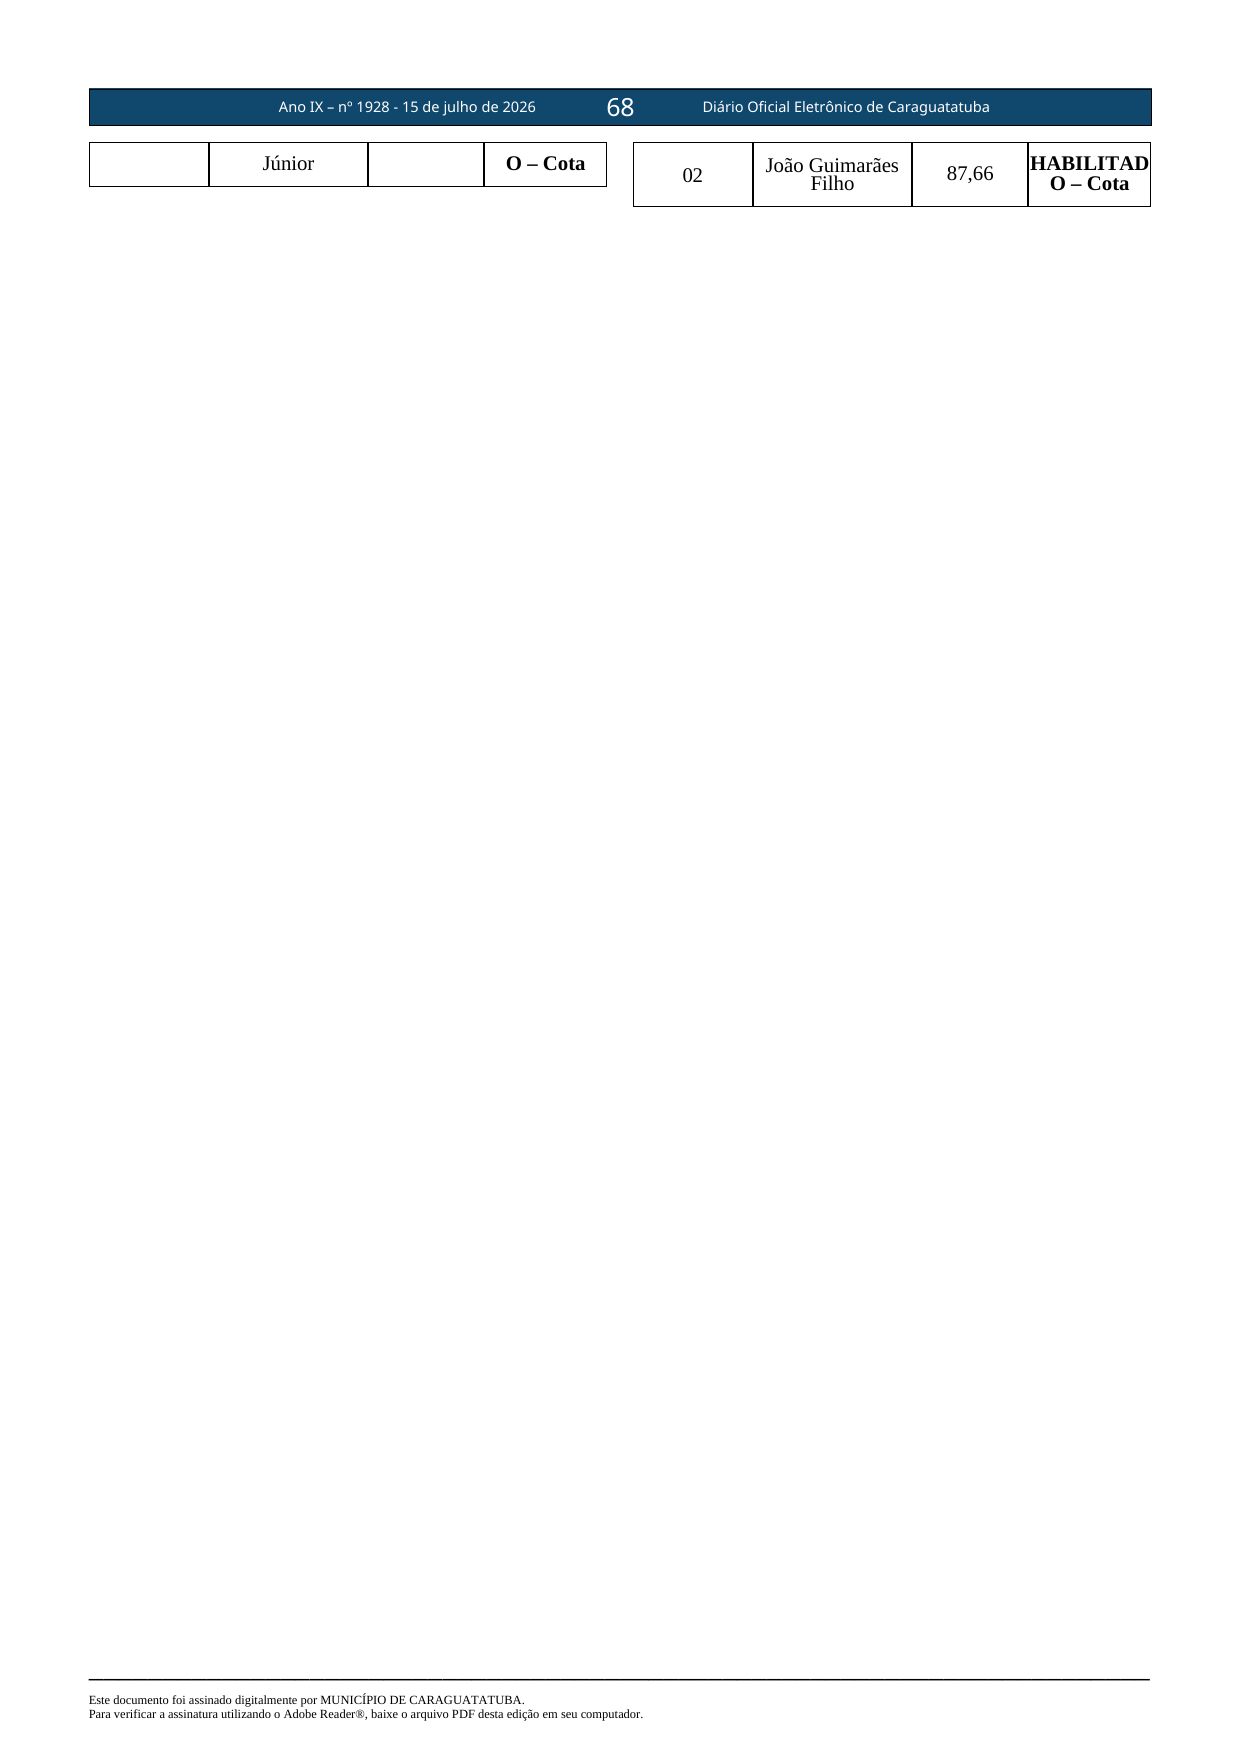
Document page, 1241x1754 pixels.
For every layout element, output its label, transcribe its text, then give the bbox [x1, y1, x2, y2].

table_cell 02 [634, 143, 752, 206]
table_cell [90, 143, 208, 186]
table_cell [369, 143, 483, 186]
table_cell Júnior [210, 143, 367, 186]
table_cell João Guimarães Filho [754, 143, 911, 206]
table_cell HABILITADO – Cota [1029, 143, 1150, 206]
table_cell O – Cota [485, 143, 606, 186]
table_cell 87,66 [913, 143, 1027, 206]
